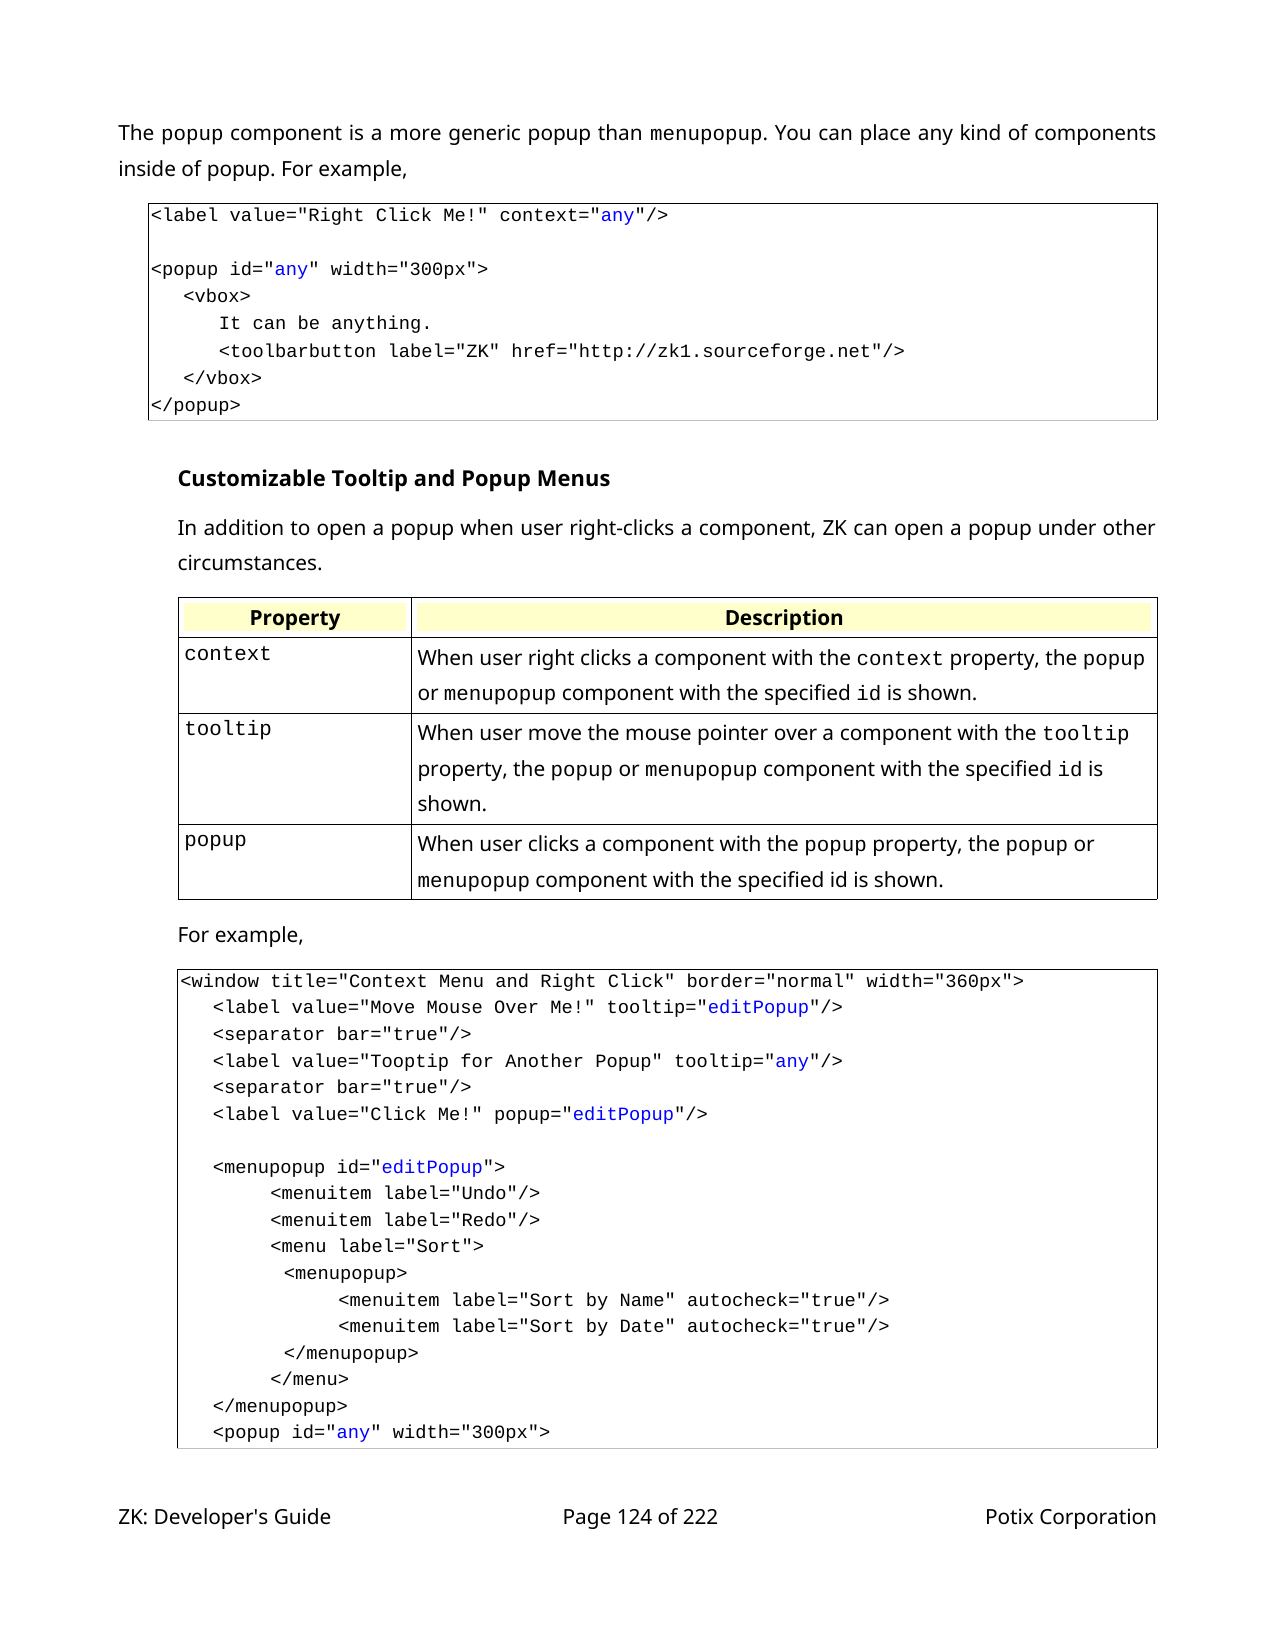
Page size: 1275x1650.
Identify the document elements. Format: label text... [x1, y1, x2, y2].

text For example, [177, 920, 1157, 948]
table_header Description [412, 598, 1157, 637]
text <window title="Context Menu and Right Click" border="normal" width="360px"> <label value="Move Mouse Over Me!" tooltip="editPopup"/> <separator bar="true"/> <label value="Tooptip for Another Popup" tooltip="any"/> <separator bar="true"/> <label value="Click Me!" popup="editPopup"/> <menupopup id="editPopup"> <menuitem label="Undo"/> <menuitem label="Redo"/> <menu label="Sort"> <menupopup> <menuitem label="Sort by Name" autocheck="true"/> <menuitem label="Sort by Date" autocheck="true"/> </menupopup> </menu> </menupopup> <popup id="any" width="300px"> [178, 970, 1157, 1448]
table_cell tooltip [179, 714, 411, 824]
table_cell When user right clicks a component with the context property, the popup or menupopup component with the specified id is shown. [412, 638, 1157, 713]
text </popup> [149, 393, 1157, 420]
subtitle Customizable Tooltip and Popup Menus [177, 463, 1157, 493]
table_header Property [179, 598, 411, 637]
text <popup id="any" width="300px"> [149, 257, 1157, 281]
text <vbox> [149, 284, 1157, 308]
table_cell popup [179, 825, 411, 899]
text It can be anything. [149, 311, 1157, 336]
table_cell When user clicks a component with the popup property, the popup or menupopup component with the specified id is shown. [412, 825, 1157, 899]
text <toolbarbutton label="ZK" href="http://zk1.sourceforge.net"/> [149, 338, 1157, 363]
text <label value="Right Click Me!" context="any"/> [149, 204, 1157, 227]
table_cell context [179, 638, 411, 713]
text </vbox> [149, 366, 1157, 390]
text The popup component is a more generic popup than menupopup. You can place any kind of components inside of popup. For example, [118, 118, 1157, 182]
text In addition to open a popup when user right-clicks a component, ZK can open a popup under other circumstances. [177, 513, 1157, 577]
table_cell When user move the mouse pointer over a component with the tooltip property, the popup or menupopup component with the specified id is shown. [412, 714, 1157, 824]
